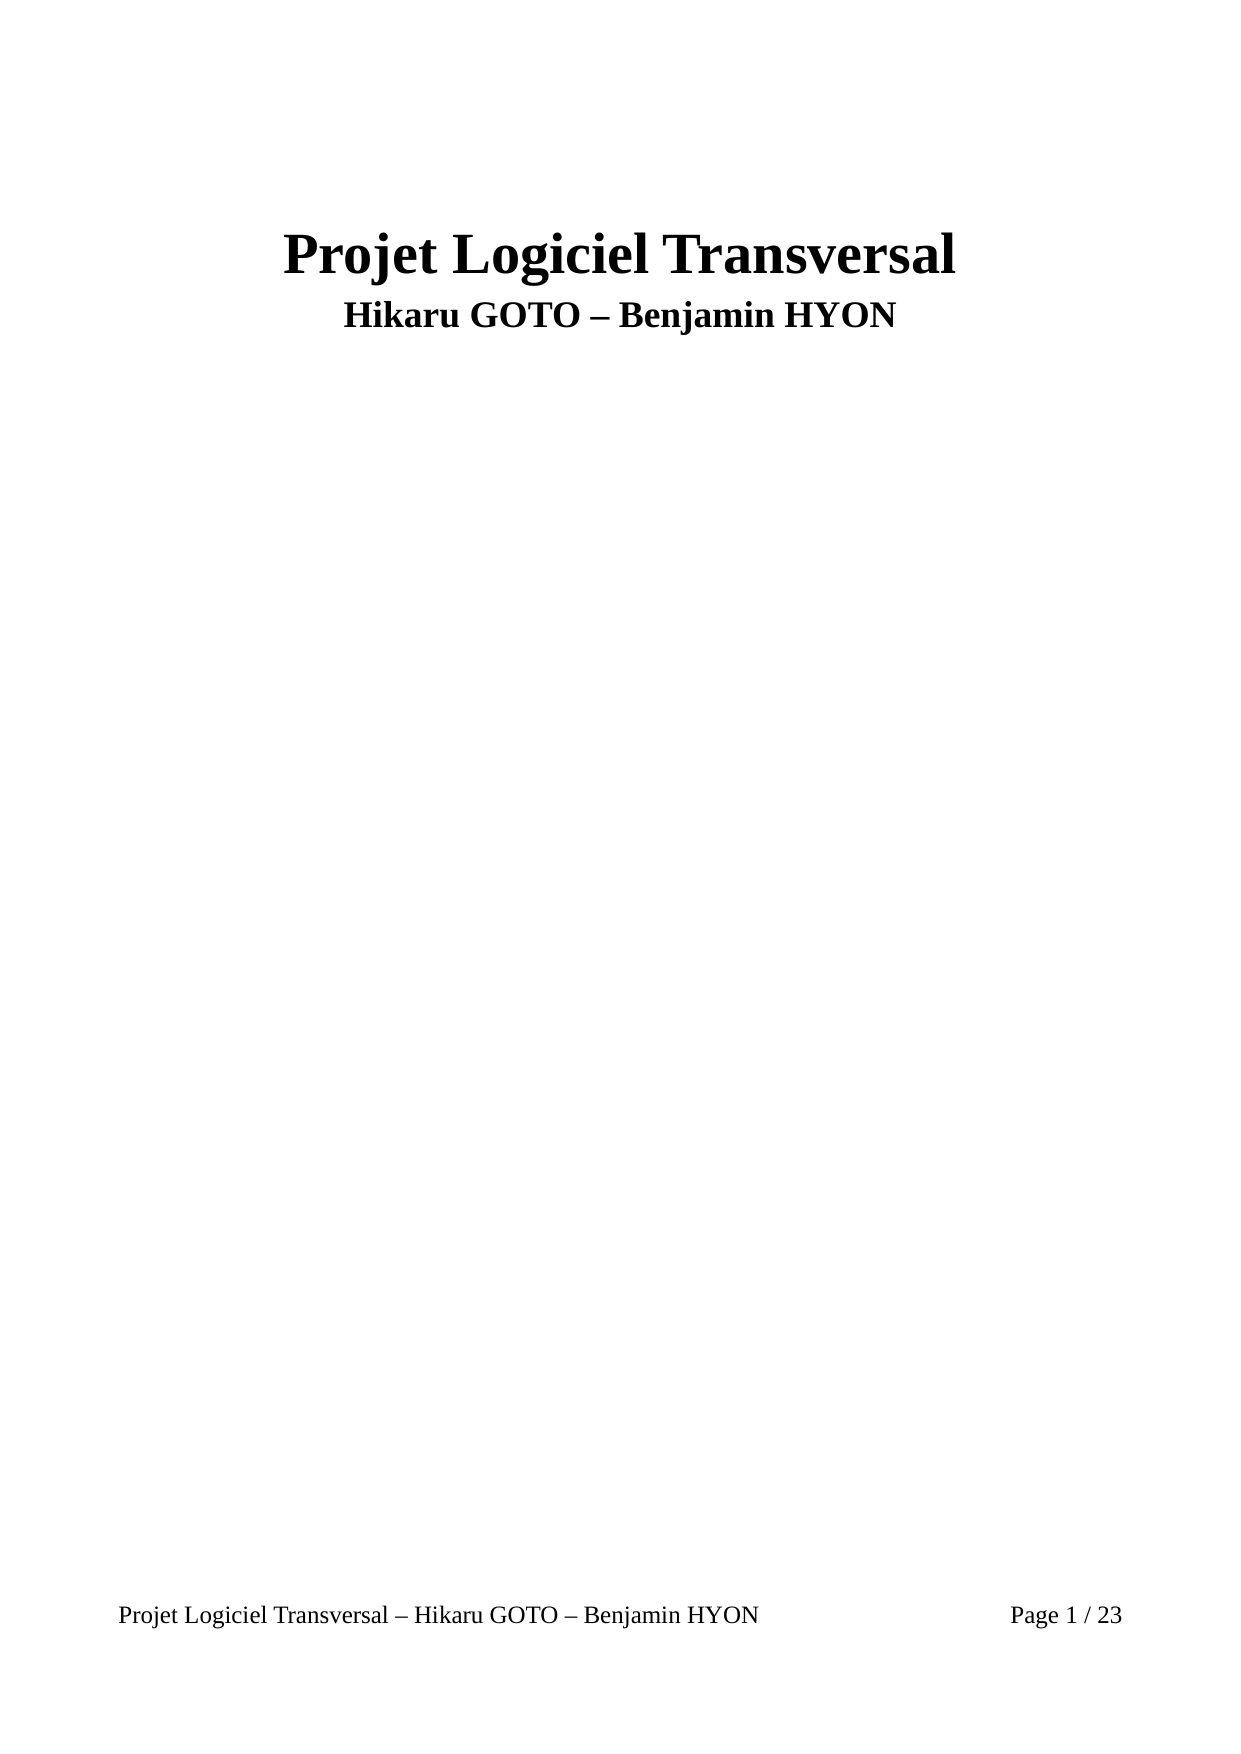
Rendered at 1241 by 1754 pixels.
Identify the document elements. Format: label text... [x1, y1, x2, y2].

subtitle Hikaru GOTO – Benjamin HYON [118, 292, 1122, 335]
subtitle Projet Logiciel Transversal [118, 219, 1122, 286]
